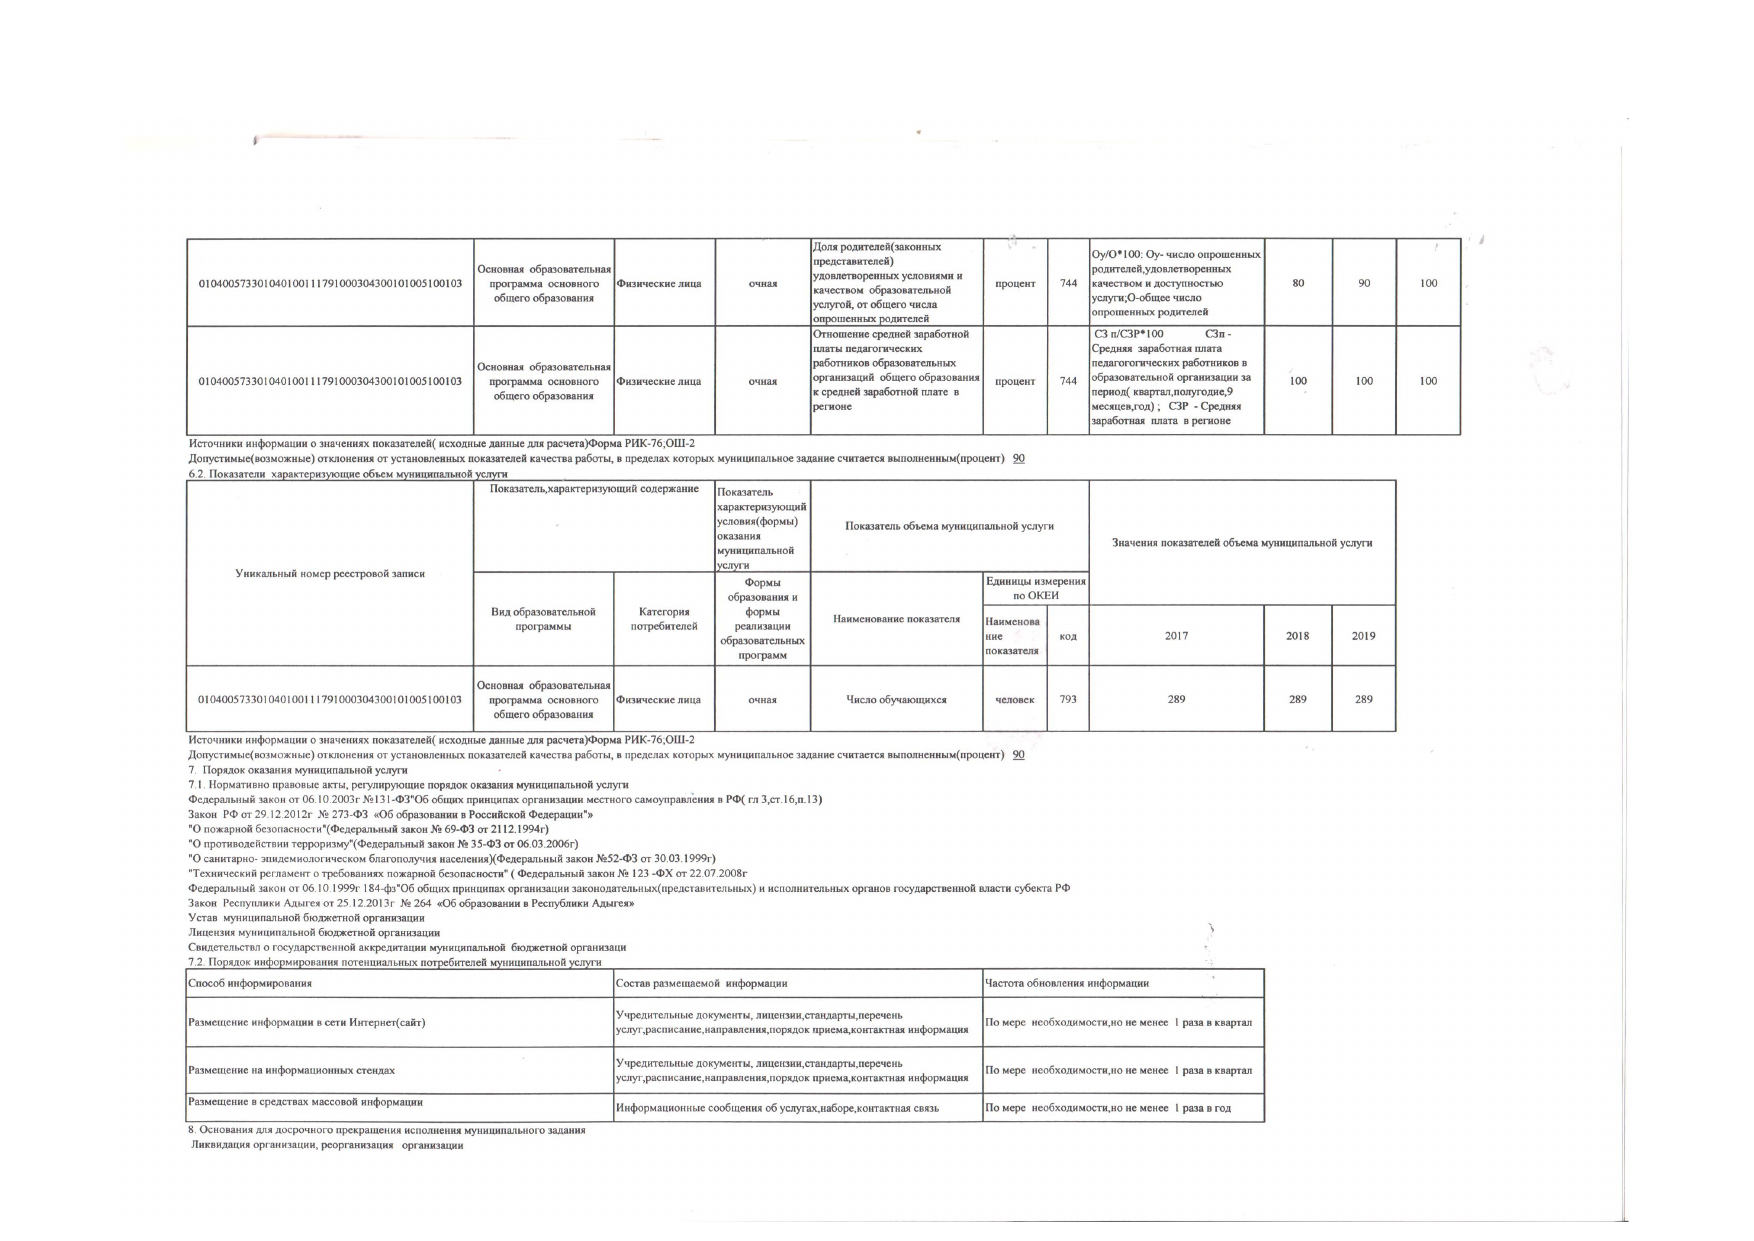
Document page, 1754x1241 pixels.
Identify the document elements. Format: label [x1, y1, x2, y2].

picture [118, 118, 1636, 1222]
